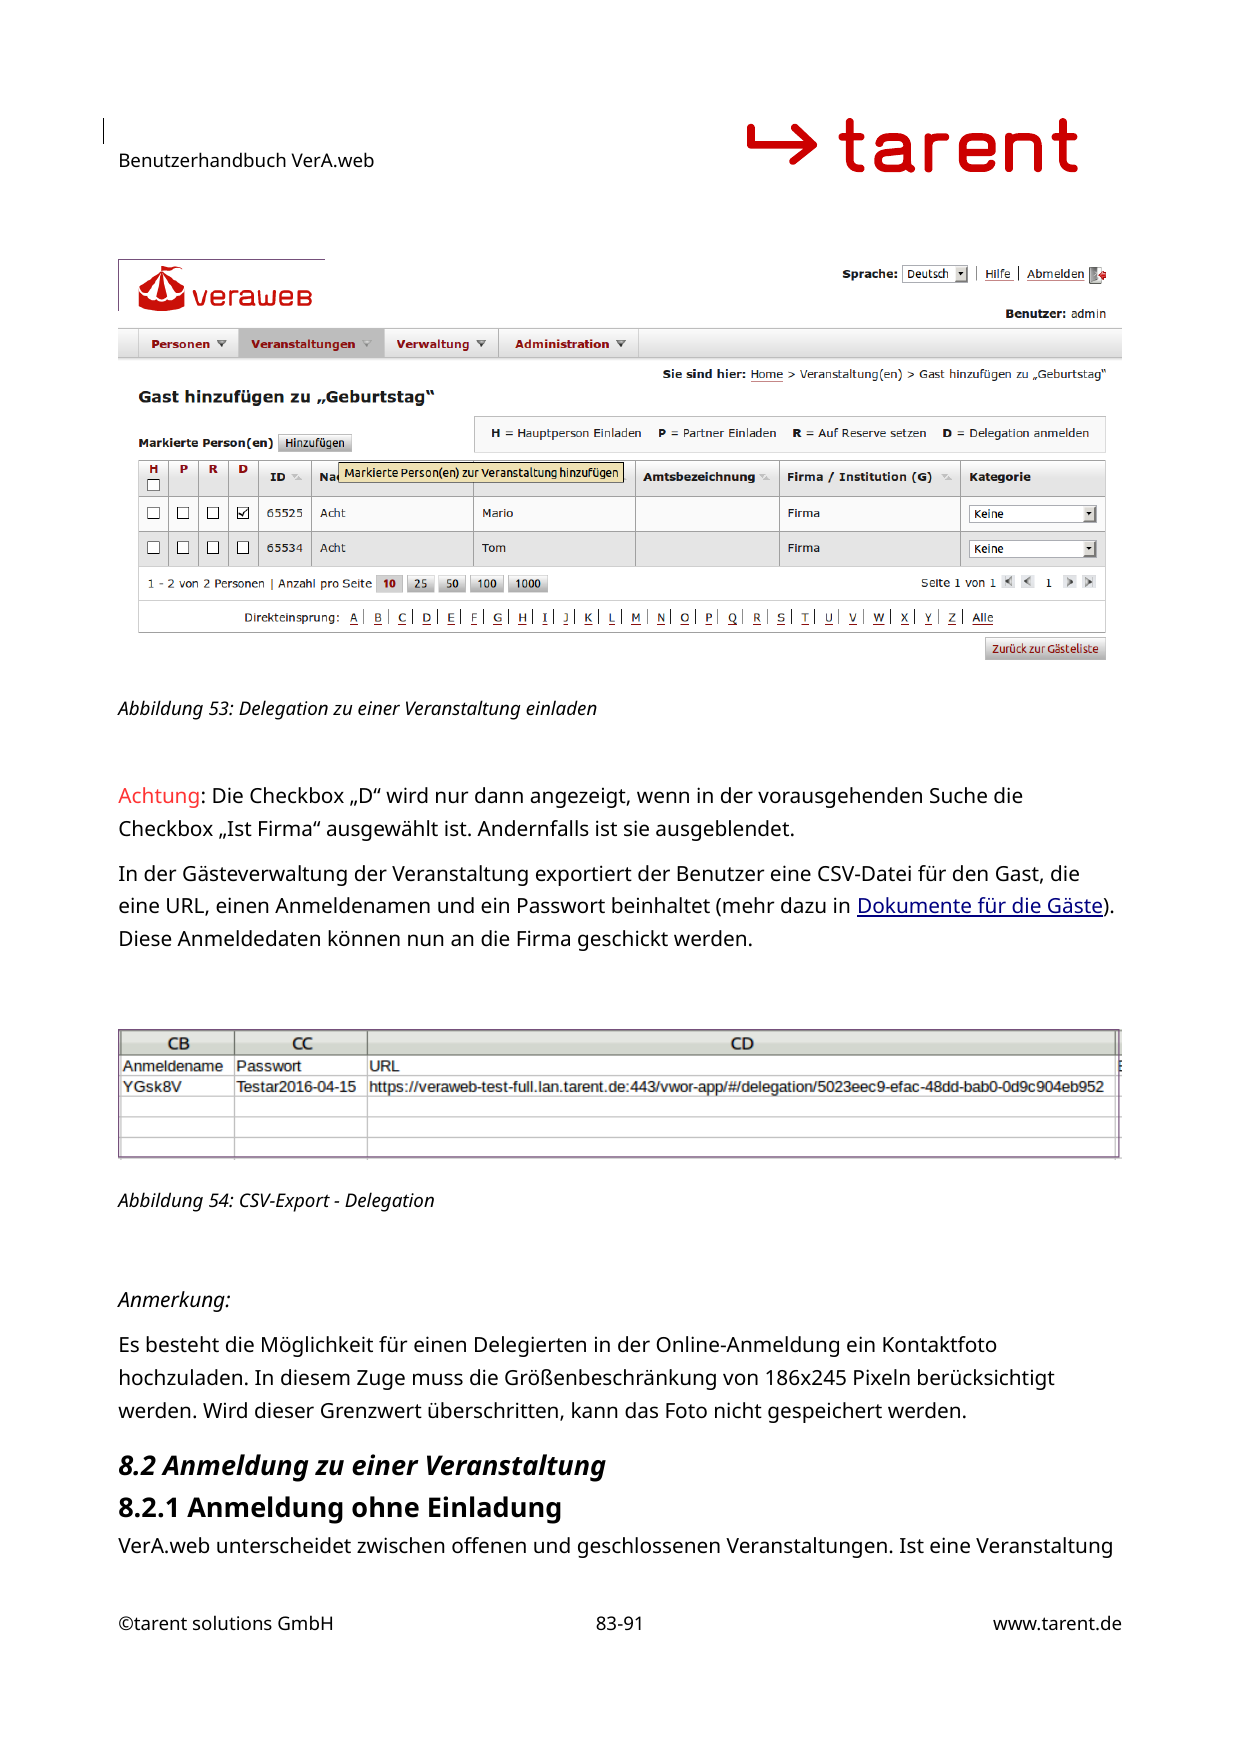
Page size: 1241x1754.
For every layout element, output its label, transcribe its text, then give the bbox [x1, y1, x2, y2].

text Anmerkung: [118, 1286, 1122, 1314]
picture [118, 1029, 1122, 1160]
text Achtung: Die Checkbox „D“ wird nur dann angezeigt, wenn in der vorausgehenden Suche die Checkbox „Ist Firma“ ausgewählt ist. Andernfalls ist sie ausgeblendet. [118, 781, 1122, 842]
text VerA.web unterscheidet zwischen offenen und geschlossenen Veranstaltungen. Ist eine Veranstaltung [118, 1531, 1122, 1559]
subtitle Anmeldung zu einer Veranstaltung [118, 1446, 1122, 1483]
text In der Gästeverwaltung der Veranstaltung exportiert der Benutzer eine CSV-Datei für den Gast, die eine URL, einen Anmeldenamen und ein Passwort beinhaltet (mehr dazu in Dokumente für die Gäste). Diese Anmeldedaten können nun an die Firma geschickt werden. [118, 859, 1122, 952]
text Es besteht die Möglichkeit für einen Delegierten in der Online-Anmeldung ein Kontaktfoto hochzuladen. In diesem Zuge muss die Größenbeschränkung von 186x245 Pixeln berücksichtigt werden. Wird dieser Grenzwert überschritten, kann das Foto nicht gespeichert werden. [118, 1331, 1122, 1424]
subtitle Anmeldung ohne Einladung [118, 1488, 1122, 1525]
text Abbildung 54: CSV-Export - Delegation [118, 1160, 1122, 1213]
picture [118, 259, 1122, 668]
text Abbildung 53: Delegation zu einer Veranstaltung einladen [118, 668, 1122, 721]
